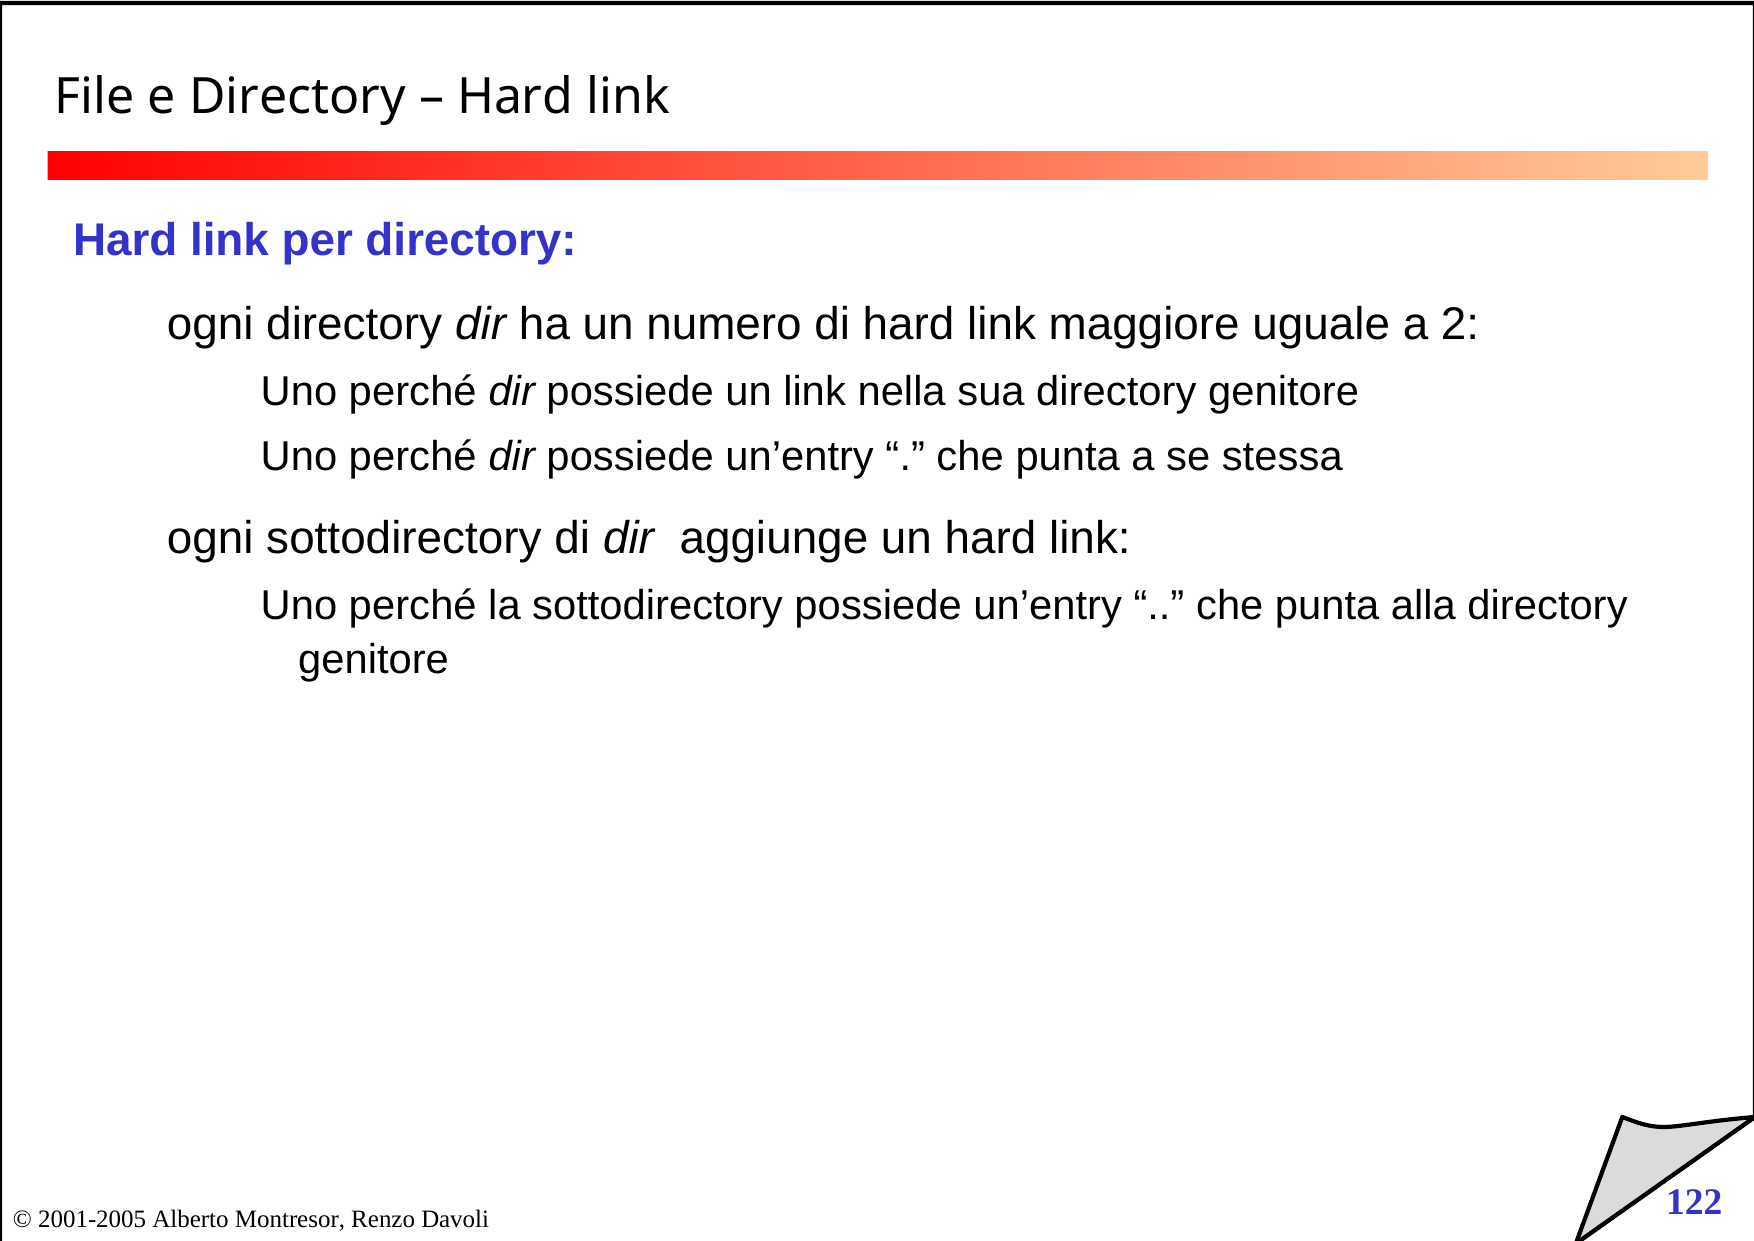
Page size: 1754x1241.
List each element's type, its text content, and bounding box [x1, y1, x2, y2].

title File e Directory – Hard link [40, 49, 1714, 144]
list Hard link per directory: ogni directory dir ha un numero di hard link maggiore uguale a 2: Uno perché dir possiede un link nella sua directory genitore Uno perché dir possiede un’entry “.” che punta a se stessa ogni sottodirectory di dir aggiunge un hard link: Uno perché la sottodirectory possiede un’entry “..” che punta alla directory genitore [58, 206, 1696, 813]
